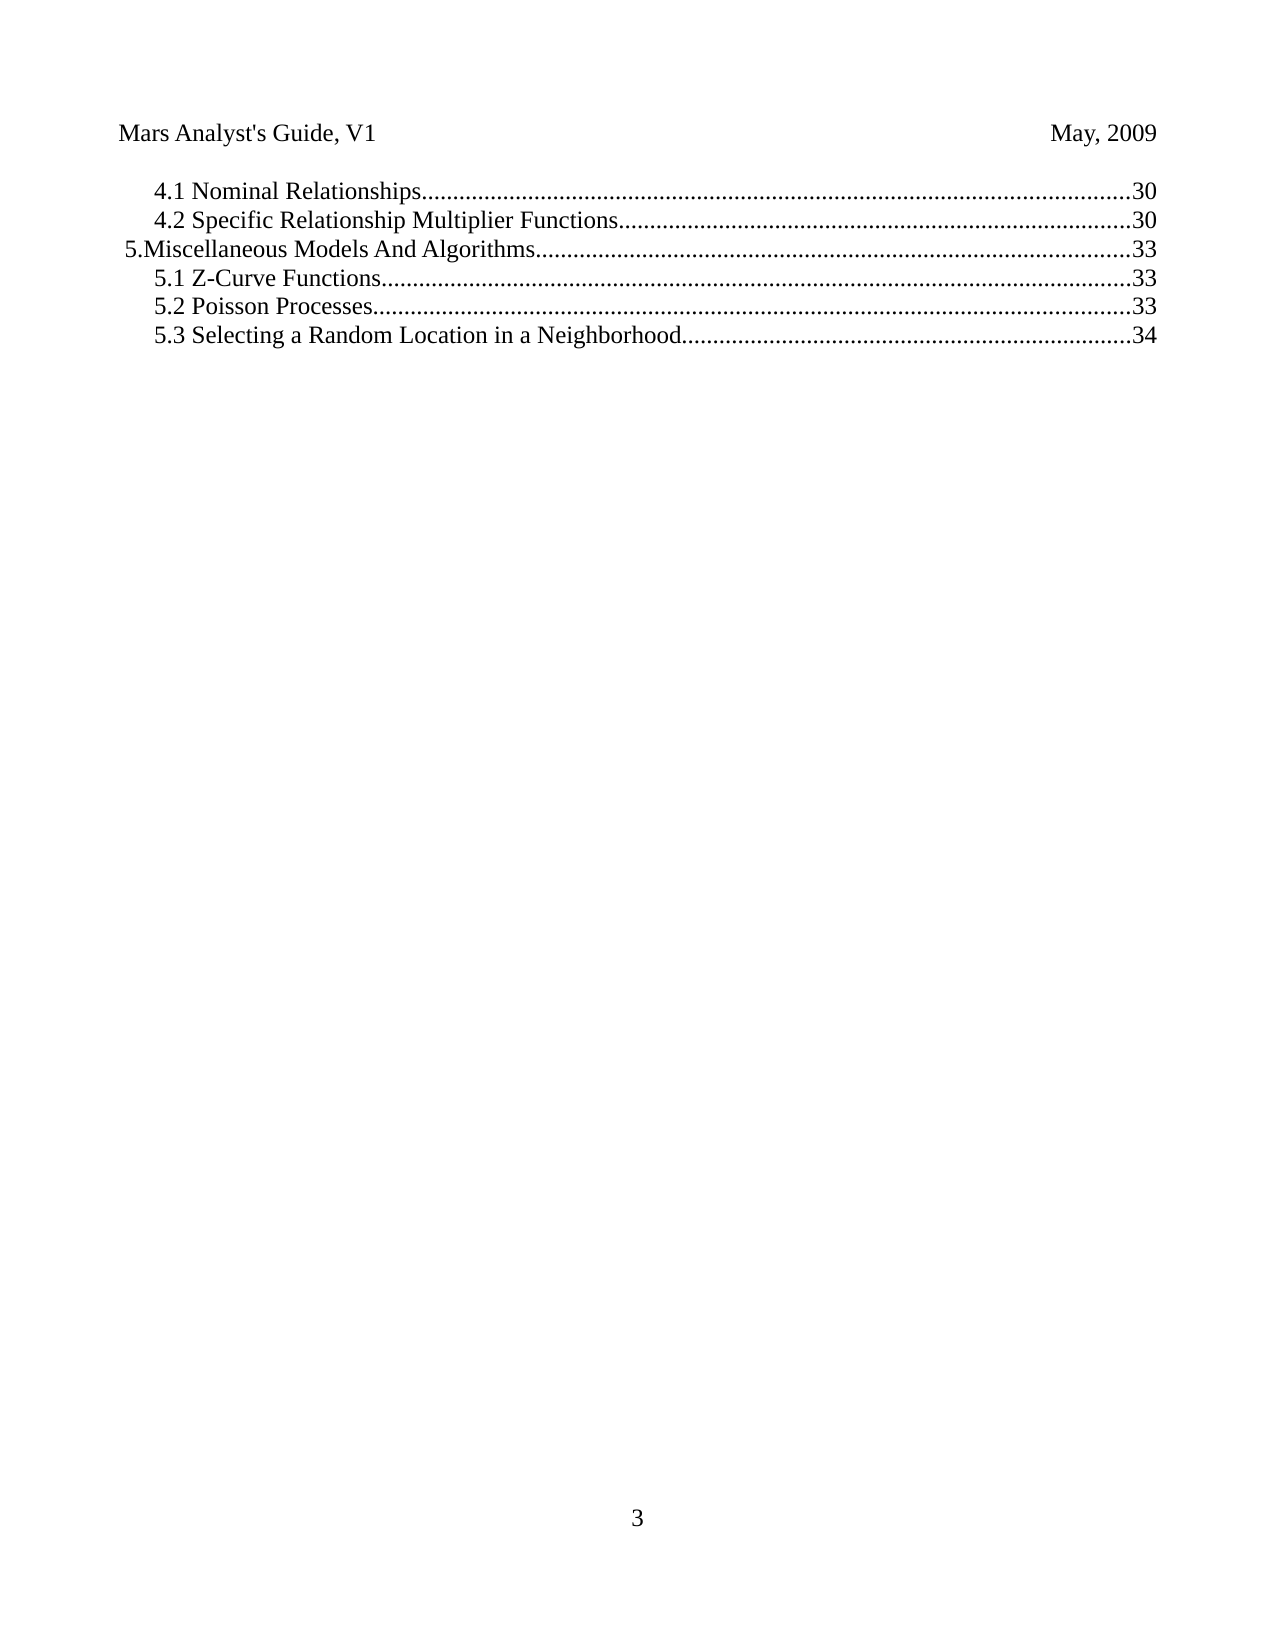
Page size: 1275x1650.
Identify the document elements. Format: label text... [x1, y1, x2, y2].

text 4.2 Specific Relationship Multiplier Functions 30 [148, 205, 1157, 234]
text 5.1 Z-Curve Functions 33 [148, 263, 1157, 291]
text 5.2 Poisson Processes 33 [148, 291, 1157, 320]
text 5.3 Selecting a Random Location in a Neighborhood 34 [148, 320, 1157, 349]
text 4.1 Nominal Relationships 30 [148, 176, 1157, 205]
text 5.Miscellaneous Models And Algorithms 33 [118, 234, 1157, 263]
